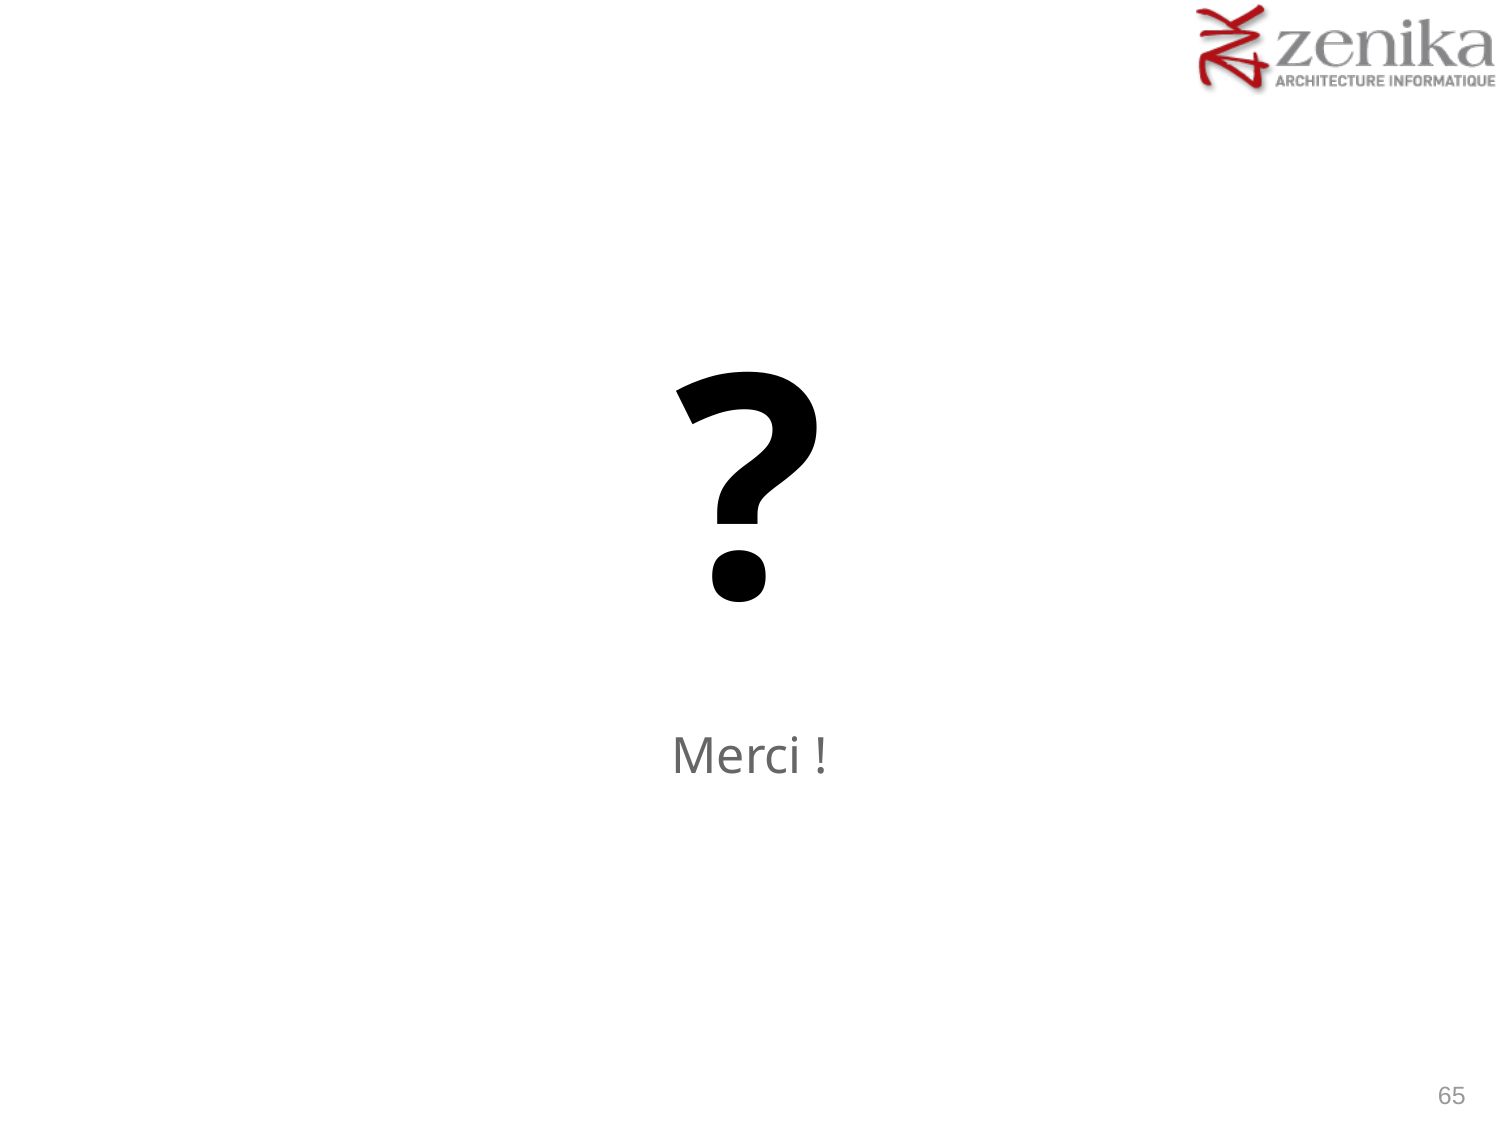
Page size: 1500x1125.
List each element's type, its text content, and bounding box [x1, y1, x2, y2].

text_box ? [112, 270, 1388, 676]
picture [1190, 0, 1500, 95]
text_box Merci ! [112, 708, 1388, 969]
